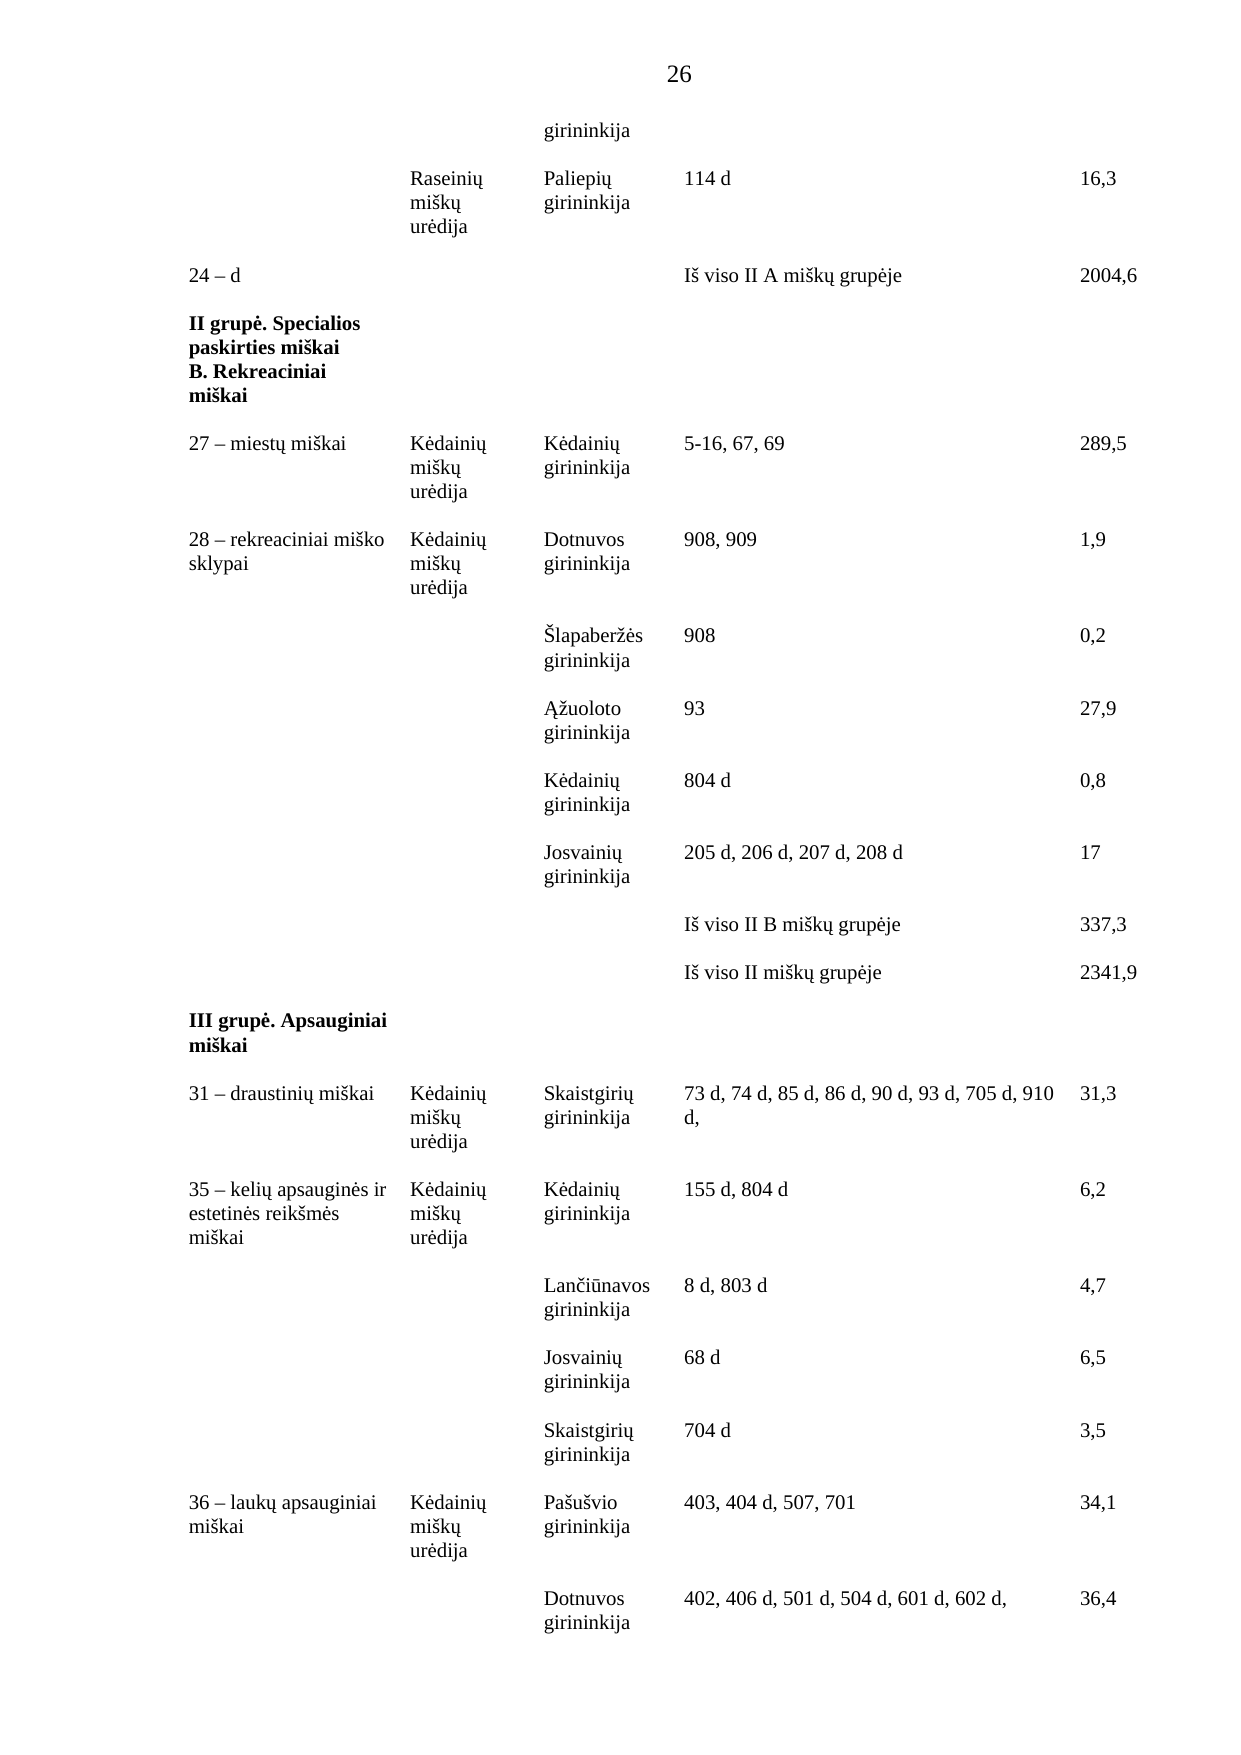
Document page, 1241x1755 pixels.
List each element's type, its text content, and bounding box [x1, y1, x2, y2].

table_cell 6,2 [1069, 1177, 1181, 1249]
table_cell [177, 960, 399, 984]
table_cell 4,7 [1069, 1273, 1181, 1321]
table_cell [532, 239, 673, 262]
table_cell [177, 166, 399, 238]
table_cell [1069, 1153, 1181, 1177]
table_cell [399, 1273, 532, 1321]
table_cell 35 – kelių apsauginės ir estetinės reikšmės miškai [177, 1177, 399, 1249]
table_cell 403, 404 d, 507, 701 [673, 1490, 1068, 1562]
table_cell Kėdainių girininkija [532, 1177, 673, 1249]
table_cell [399, 744, 532, 768]
table_cell [673, 1057, 1068, 1081]
table_cell 17 [1069, 840, 1181, 888]
table_cell [399, 1394, 532, 1417]
table_cell 0,8 [1069, 768, 1181, 816]
table_cell 1,9 [1069, 527, 1181, 599]
table_cell girininkija [532, 118, 673, 142]
table_cell [399, 1057, 532, 1081]
table_cell [1069, 239, 1181, 262]
table_cell [177, 1586, 399, 1634]
table_cell [1069, 142, 1181, 166]
table_cell [399, 118, 532, 142]
table_cell [177, 1394, 399, 1417]
table_cell [532, 287, 673, 311]
table_cell [399, 287, 532, 311]
table_cell 68 d [673, 1345, 1068, 1393]
table_cell [399, 239, 532, 262]
table_cell [177, 503, 399, 527]
table_cell 804 d [673, 768, 1068, 816]
table_cell 2004,6 [1069, 263, 1181, 287]
table_cell Kėdainių girininkija [532, 431, 673, 503]
table_cell [532, 263, 673, 287]
table_cell [399, 1418, 532, 1466]
table_cell [399, 624, 532, 672]
table_cell [177, 1466, 399, 1490]
table_cell [177, 407, 399, 431]
table_cell [673, 239, 1068, 262]
table_cell 27,9 [1069, 696, 1181, 744]
table_cell Kėdainių miškų urėdija [399, 527, 532, 599]
table_cell [532, 311, 673, 407]
table_cell [177, 1321, 399, 1345]
table_cell [399, 1321, 532, 1345]
table_cell 93 [673, 696, 1068, 744]
table_cell [532, 142, 673, 166]
table_cell Josvainių girininkija [532, 1345, 673, 1393]
table_cell [399, 696, 532, 744]
table_cell [399, 1249, 532, 1273]
table_cell [177, 624, 399, 672]
table_cell [673, 118, 1068, 142]
table_cell [1069, 1562, 1181, 1586]
table_cell 704 d [673, 1418, 1068, 1466]
table_cell [1069, 744, 1181, 768]
table_cell Lančiūnavos girininkija [532, 1273, 673, 1321]
table_cell [399, 912, 532, 936]
table_cell [532, 503, 673, 527]
table_cell [399, 1345, 532, 1393]
table_cell 24 – d [177, 263, 399, 287]
table_cell [532, 1562, 673, 1586]
table_cell [399, 936, 532, 960]
table_cell [532, 1009, 673, 1057]
table_cell [532, 407, 673, 431]
table_cell [673, 1009, 1068, 1057]
table_cell 36 – laukų apsauginiai miškai [177, 1490, 399, 1562]
table_cell [399, 816, 532, 840]
table_cell [177, 239, 399, 262]
table_cell 6,5 [1069, 1345, 1181, 1393]
table_cell [399, 960, 532, 984]
table_cell Dotnuvos girininkija [532, 527, 673, 599]
table_cell [399, 1562, 532, 1586]
table_cell Pašušvio girininkija [532, 1490, 673, 1562]
table_cell 289,5 [1069, 431, 1181, 503]
table_cell [532, 1249, 673, 1273]
table_cell [177, 984, 399, 1008]
table_cell Josvainių girininkija [532, 840, 673, 888]
table_cell [673, 1562, 1068, 1586]
table_cell 402, 406 d, 501 d, 504 d, 601 d, 602 d, [673, 1586, 1068, 1634]
table_cell Iš viso II B miškų grupėje [673, 912, 1068, 936]
table_cell Iš viso II miškų grupėje [673, 960, 1068, 984]
table_cell Kėdainių miškų urėdija [399, 1081, 532, 1153]
table_cell Dotnuvos girininkija [532, 1586, 673, 1634]
table_cell [532, 936, 673, 960]
table_cell Kėdainių girininkija [532, 768, 673, 816]
table_cell II grupė. Specialios paskirties miškai B. Rekreaciniai miškai [177, 311, 399, 407]
table_cell [1069, 1249, 1181, 1273]
table_cell Šlapaberžės girininkija [532, 624, 673, 672]
table_cell [399, 599, 532, 623]
table_cell Ąžuoloto girininkija [532, 696, 673, 744]
table_cell Kėdainių miškų urėdija [399, 1490, 532, 1562]
table_cell [399, 672, 532, 696]
table_cell [177, 599, 399, 623]
table_cell [177, 142, 399, 166]
table_cell [177, 936, 399, 960]
table_cell [673, 599, 1068, 623]
table_cell [673, 984, 1068, 1008]
table_cell [673, 1394, 1068, 1417]
table_cell [673, 744, 1068, 768]
table_cell 31 – draustinių miškai [177, 1081, 399, 1153]
table_cell [1069, 599, 1181, 623]
table_cell 16,3 [1069, 166, 1181, 238]
table_cell [177, 840, 399, 888]
table_cell [532, 672, 673, 696]
table_cell 114 d [673, 166, 1068, 238]
table_cell [673, 672, 1068, 696]
table_cell [177, 744, 399, 768]
table_cell Kėdainių miškų urėdija [399, 431, 532, 503]
table_cell [399, 1586, 532, 1634]
table_cell [1069, 118, 1181, 142]
table_cell [1069, 287, 1181, 311]
table_cell [532, 1321, 673, 1345]
table_cell [177, 888, 399, 912]
table_cell 155 d, 804 d [673, 1177, 1068, 1249]
table_cell Skaistgirių girininkija [532, 1418, 673, 1466]
table_cell [1069, 503, 1181, 527]
table_cell [532, 1466, 673, 1490]
table_cell Raseinių miškų urėdija [399, 166, 532, 238]
table_cell 8 d, 803 d [673, 1273, 1068, 1321]
table_cell [399, 1153, 532, 1177]
table_cell [673, 1321, 1068, 1345]
table_cell [177, 1249, 399, 1273]
table_cell [1069, 311, 1181, 407]
table_cell [673, 936, 1068, 960]
table_cell [177, 912, 399, 936]
table_cell [673, 888, 1068, 912]
table_cell 27 – miestų miškai [177, 431, 399, 503]
table_cell Kėdainių miškų urėdija [399, 1177, 532, 1249]
table_cell [673, 816, 1068, 840]
table_cell [673, 311, 1068, 407]
table_cell [399, 984, 532, 1008]
table_cell [1069, 1466, 1181, 1490]
table_cell [399, 1466, 532, 1490]
table_cell [673, 142, 1068, 166]
table_cell [1069, 888, 1181, 912]
table_cell [532, 1394, 673, 1417]
table_cell [673, 1249, 1068, 1273]
table_cell 0,2 [1069, 624, 1181, 672]
table_cell [532, 960, 673, 984]
table_cell [177, 1057, 399, 1081]
table_cell [399, 263, 532, 287]
table_cell 36,4 [1069, 1586, 1181, 1634]
table_cell [177, 696, 399, 744]
table_cell [532, 1057, 673, 1081]
table_cell [532, 816, 673, 840]
table_cell [399, 840, 532, 888]
table_cell 2341,9 [1069, 960, 1181, 984]
table_cell [399, 503, 532, 527]
table_cell [1069, 1009, 1181, 1057]
table_cell [1069, 984, 1181, 1008]
table_cell 205 d, 206 d, 207 d, 208 d [673, 840, 1068, 888]
table_cell 337,3 [1069, 912, 1181, 936]
table_cell [532, 1153, 673, 1177]
table_cell [399, 768, 532, 816]
table_cell [673, 1466, 1068, 1490]
table_cell [532, 888, 673, 912]
table_cell [177, 816, 399, 840]
table_cell [177, 118, 399, 142]
table_cell [673, 407, 1068, 431]
table_cell [399, 888, 532, 912]
table_cell III grupė. Apsauginiai miškai [177, 1009, 399, 1057]
table_cell [673, 1153, 1068, 1177]
table_cell [532, 984, 673, 1008]
table_cell 31,3 [1069, 1081, 1181, 1153]
table_cell [1069, 672, 1181, 696]
table_cell [177, 768, 399, 816]
table_cell [1069, 1321, 1181, 1345]
table_cell 5-16, 67, 69 [673, 431, 1068, 503]
table_cell 28 – rekreaciniai miško sklypai [177, 527, 399, 599]
table_cell [399, 1009, 532, 1057]
table_cell [399, 142, 532, 166]
table_cell 34,1 [1069, 1490, 1181, 1562]
table_cell [177, 672, 399, 696]
table_cell [1069, 936, 1181, 960]
table_cell Paliepių girininkija [532, 166, 673, 238]
table_cell [177, 1562, 399, 1586]
table_cell 3,5 [1069, 1418, 1181, 1466]
table_cell [399, 407, 532, 431]
table_cell [673, 287, 1068, 311]
table_cell [399, 311, 532, 407]
table_cell [532, 599, 673, 623]
table_cell 73 d, 74 d, 85 d, 86 d, 90 d, 93 d, 705 d, 910 d, [673, 1081, 1068, 1153]
table_cell [177, 1153, 399, 1177]
table_cell [532, 744, 673, 768]
table_cell [1069, 816, 1181, 840]
table_cell [1069, 1057, 1181, 1081]
table_cell Iš viso II A miškų grupėje [673, 263, 1068, 287]
table_cell [1069, 1394, 1181, 1417]
table_cell 908, 909 [673, 527, 1068, 599]
table_cell [1069, 407, 1181, 431]
table_cell [673, 503, 1068, 527]
table_cell [177, 1273, 399, 1321]
table_cell [177, 1418, 399, 1466]
table_cell [177, 1345, 399, 1393]
table_cell [177, 287, 399, 311]
table_cell Skaistgirių girininkija [532, 1081, 673, 1153]
table_cell [532, 912, 673, 936]
table_cell 908 [673, 624, 1068, 672]
